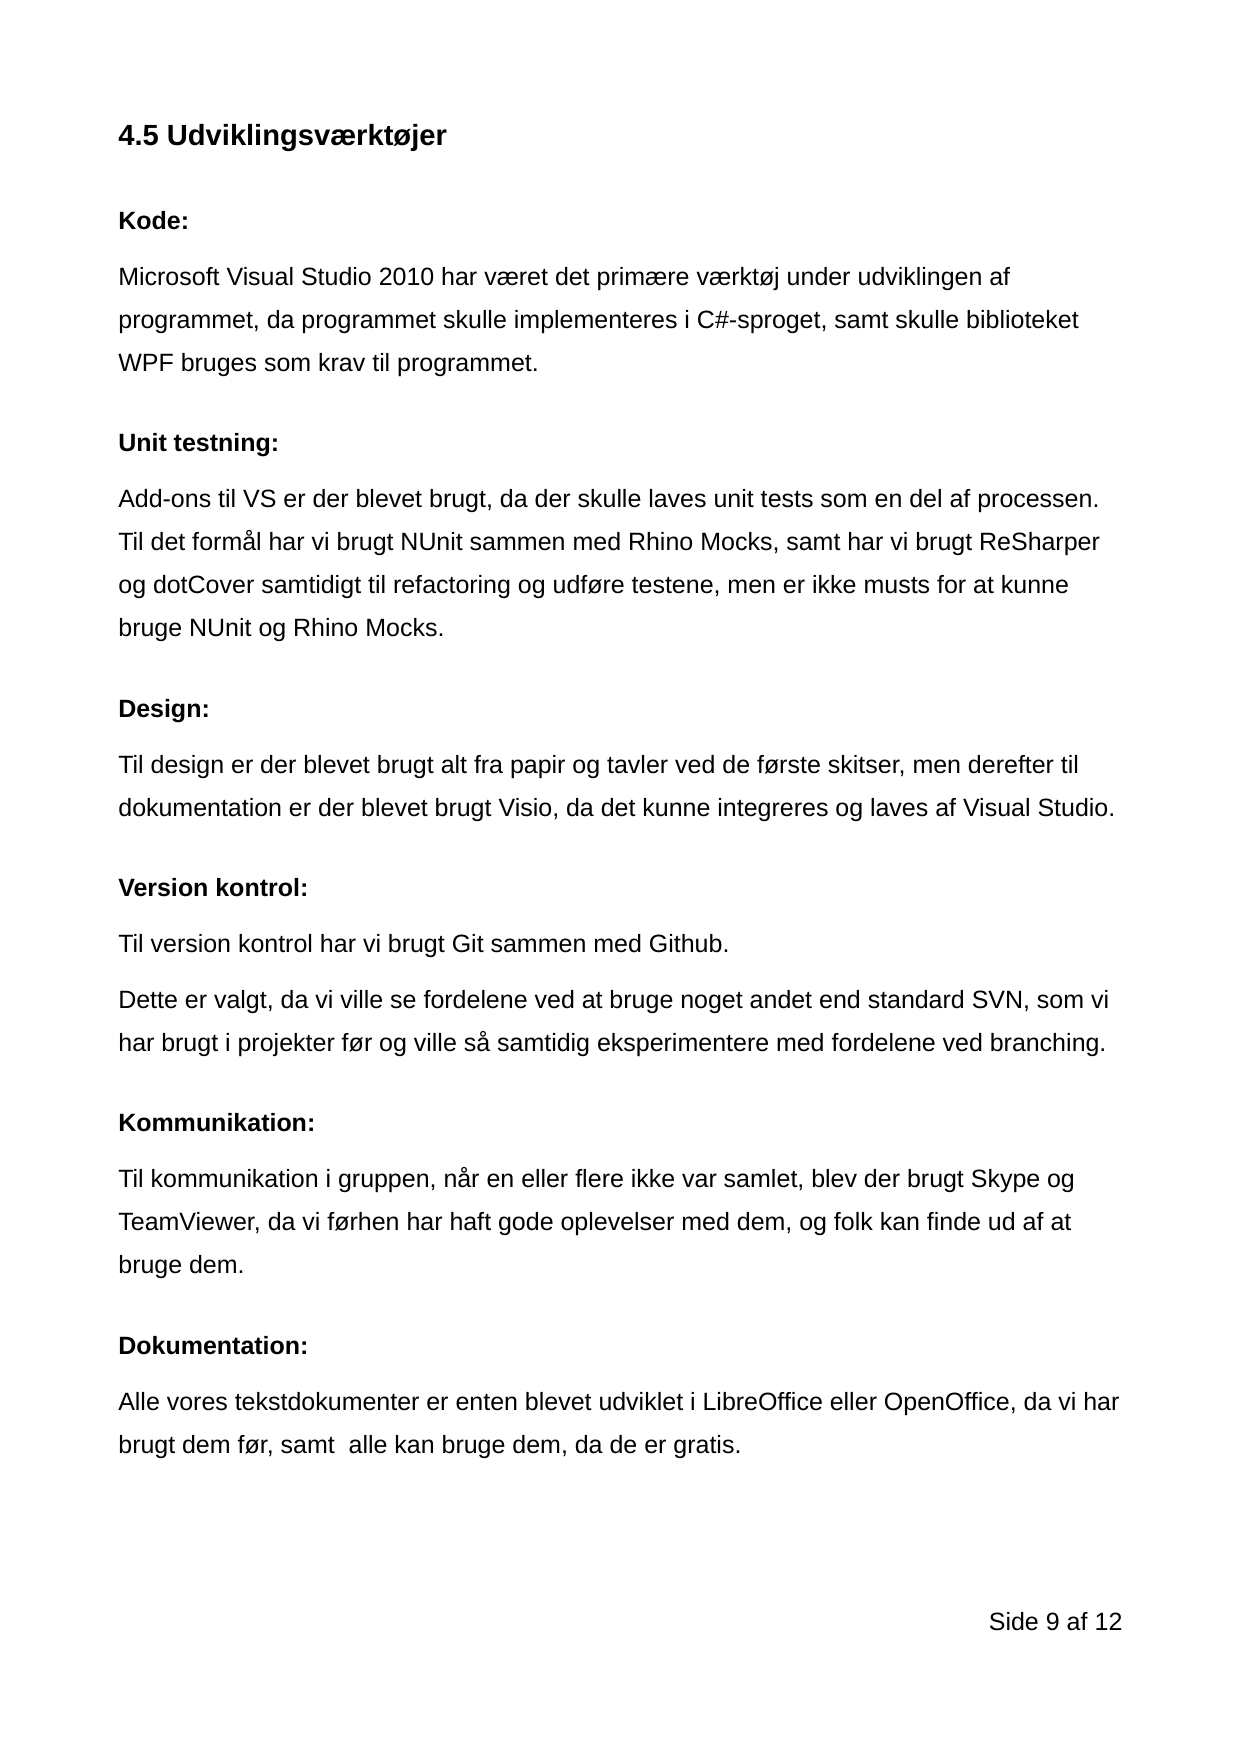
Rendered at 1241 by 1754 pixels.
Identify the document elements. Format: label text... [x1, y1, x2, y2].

subtitle Dokumentation: [118, 1331, 1122, 1360]
text Til kommunikation i gruppen, når en eller flere ikke var samlet, blev der brugt Skype og TeamViewer, da vi førhen har haft gode oplevelser med dem, og folk kan finde ud af at bruge dem. [118, 1164, 1122, 1279]
text Microsoft Visual Studio 2010 har været det primære værktøj under udviklingen af programmet, da programmet skulle implementeres i C#-sproget, samt skulle biblioteket WPF bruges som krav til programmet. [118, 262, 1122, 377]
text Til design er der blevet brugt alt fra papir og tavler ved de første skitser, men derefter til dokumentation er der blevet brugt Visio, da det kunne integreres og laves af Visual Studio. [118, 750, 1122, 822]
subtitle Kode: [118, 206, 1122, 235]
subtitle Kommunikation: [118, 1108, 1122, 1137]
subtitle 4.5 Udviklingsværktøjer [118, 118, 1122, 152]
text Til version kontrol har vi brugt Git sammen med Github. [118, 929, 1122, 958]
subtitle Version kontrol: [118, 873, 1122, 902]
text Dette er valgt, da vi ville se fordelene ved at bruge noget andet end standard SVN, som vi har brugt i projekter før og ville så samtidig eksperimentere med fordelene ved branching. [118, 985, 1122, 1057]
subtitle Unit testning: [118, 428, 1122, 457]
subtitle Design: [118, 694, 1122, 723]
text Add-ons til VS er der blevet brugt, da der skulle laves unit tests som en del af processen. Til det formål har vi brugt NUnit sammen med Rhino Mocks, samt har vi brugt ReSharper og dotCover samtidigt til refactoring og udføre testene, men er ikke musts for at kunne bruge NUnit og Rhino Mocks. [118, 484, 1122, 642]
text Alle vores tekstdokumenter er enten blevet udviklet i LibreOffice eller OpenOffice, da vi har brugt dem før, samt alle kan bruge dem, da de er gratis. [118, 1387, 1122, 1458]
